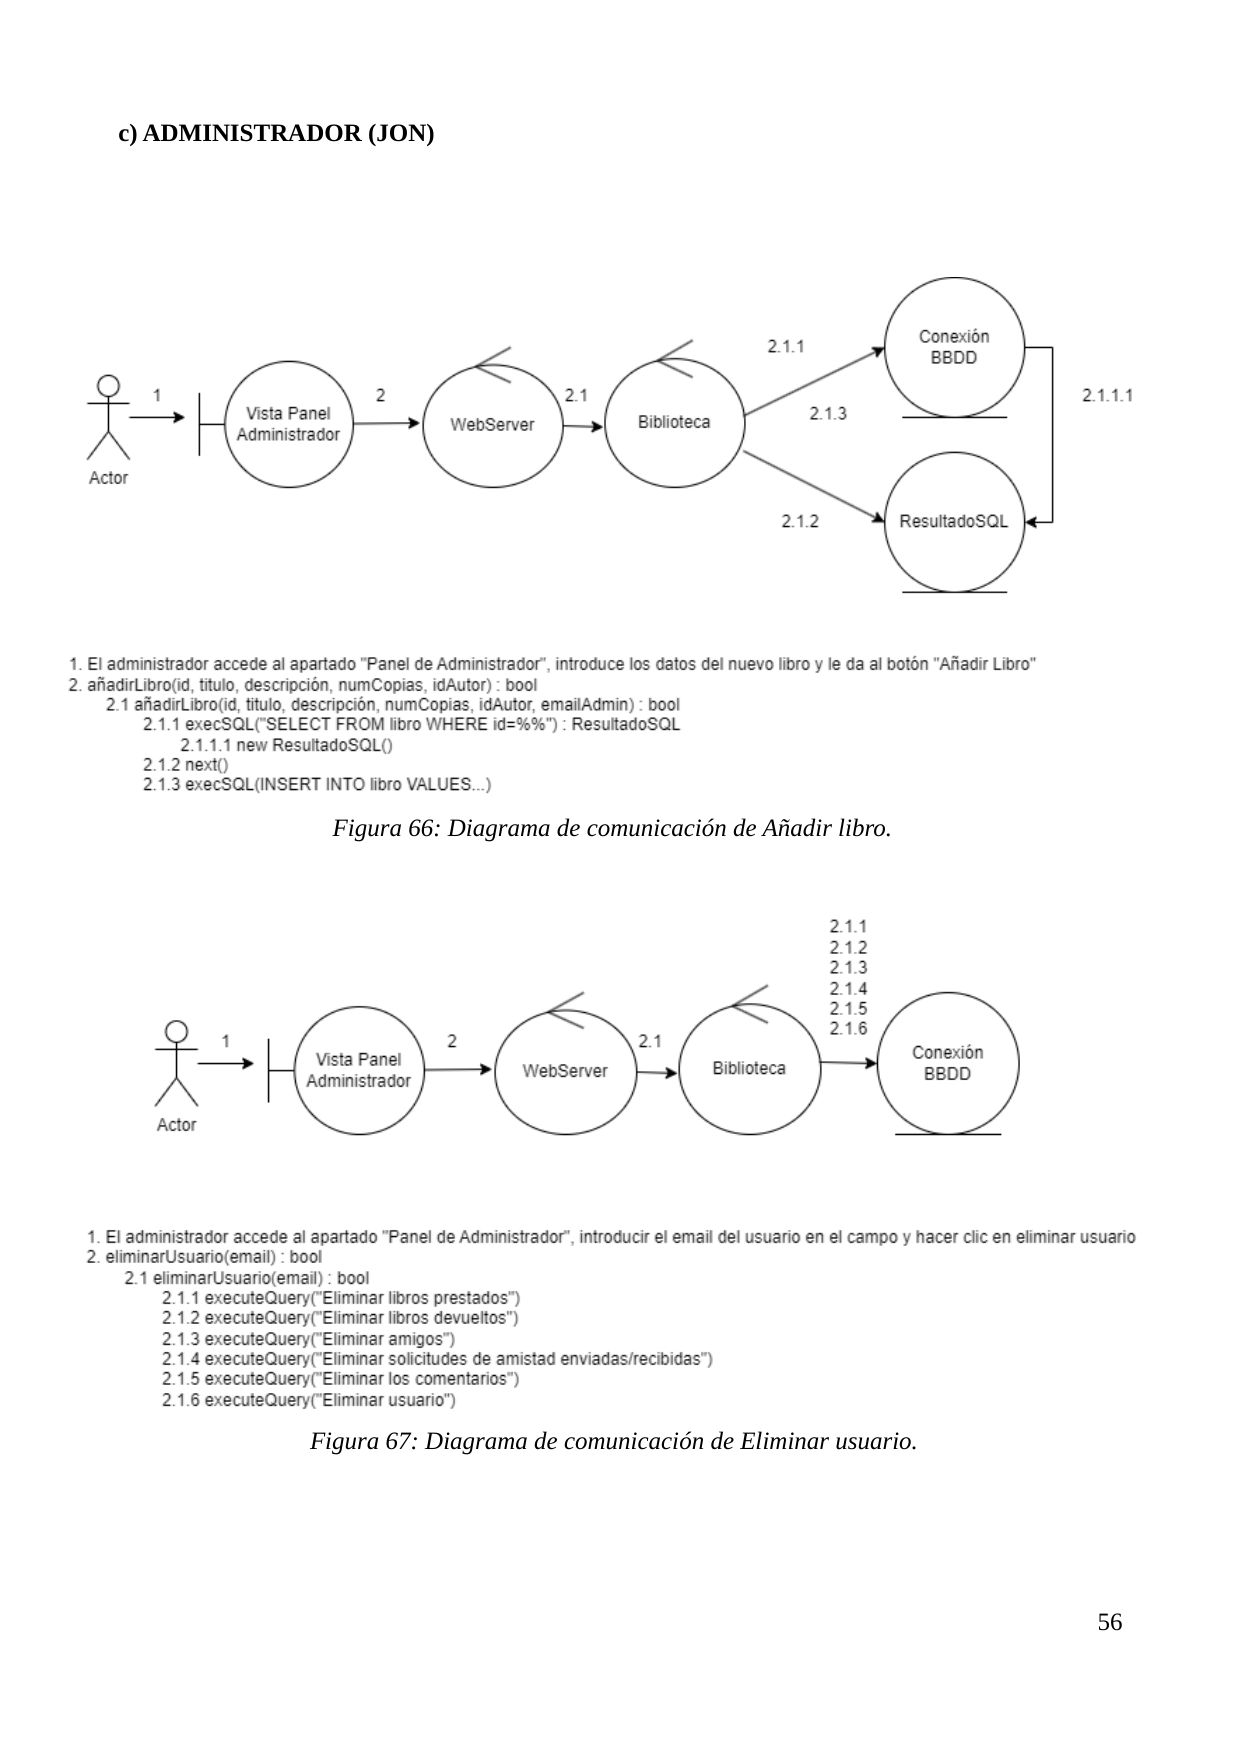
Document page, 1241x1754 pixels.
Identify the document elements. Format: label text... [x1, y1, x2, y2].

subtitle c) ADMINISTRADOR (JON) [118, 118, 1122, 147]
picture [66, 277, 1156, 813]
text Figura 66: Diagrama de comunicación de Añadir libro. [83, 813, 1144, 842]
picture [84, 917, 1146, 1427]
text Figura 67: Diagrama de comunicación de Eliminar usuario. [84, 1427, 1146, 1455]
